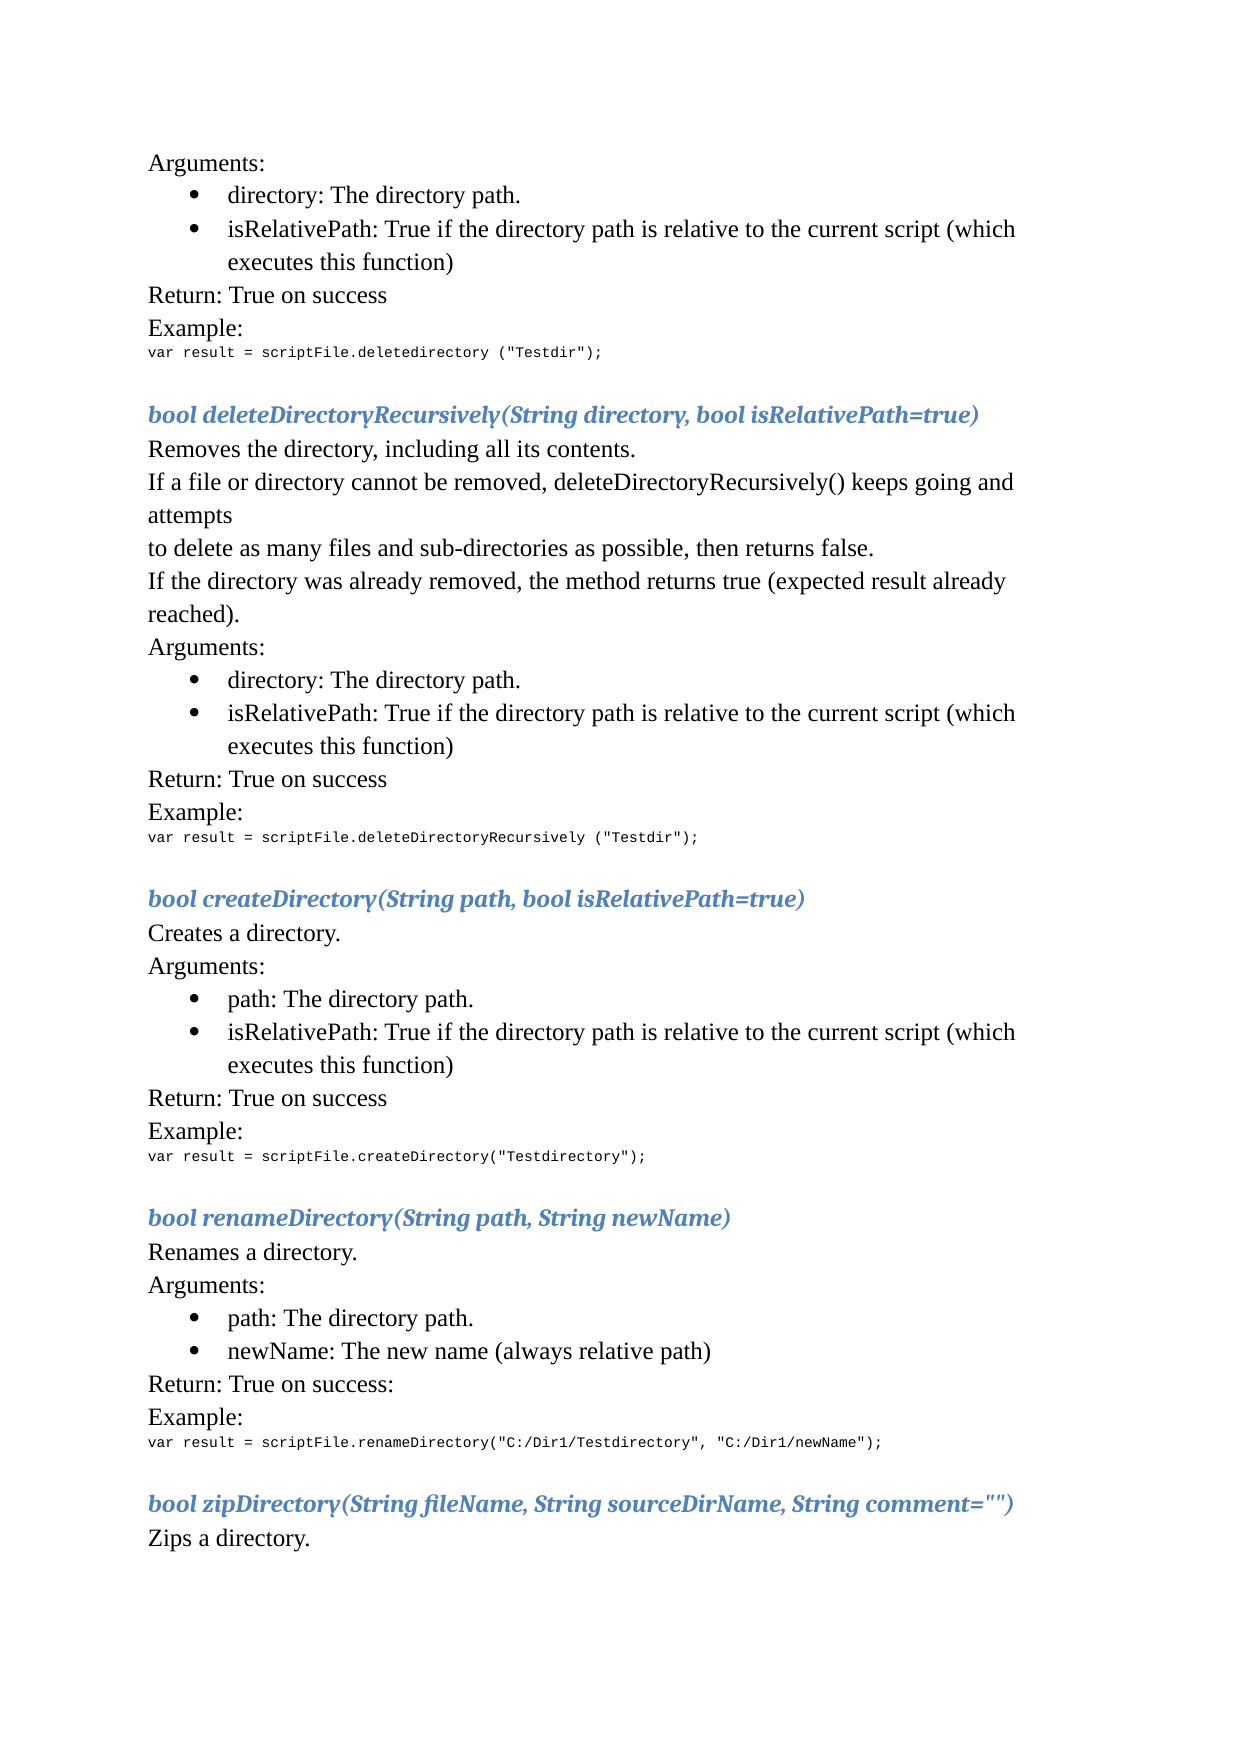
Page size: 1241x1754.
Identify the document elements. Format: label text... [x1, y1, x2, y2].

text Example: [148, 1116, 1093, 1145]
list isRelativePath: True if the directory path is relative to the current script (which executes this function) [190, 214, 1093, 275]
text Arguments: [148, 951, 1093, 979]
text var result = scriptFile.deleteDirectoryRecursively ("Testdir"); [148, 830, 1093, 846]
text Example: [148, 797, 1093, 826]
text var result = scriptFile.createDirectory("Testdirectory"); [148, 1149, 1093, 1166]
list directory: The directory path. [190, 181, 1093, 209]
text to delete as many files and sub-directories as possible, then returns false. [148, 533, 1093, 561]
text Return: True on success [148, 280, 1093, 308]
text Return: True on success [148, 764, 1093, 793]
list isRelativePath: True if the directory path is relative to the current script (which executes this function) [190, 1017, 1093, 1079]
subtitle bool renameDirectory(String path, String newName) [148, 1204, 1093, 1233]
subtitle bool zipDirectory(String fileName, String sourceDirName, String comment="") [148, 1490, 1093, 1519]
text Arguments: [148, 632, 1093, 661]
text Zips a directory. [148, 1523, 1093, 1552]
text var result = scriptFile.deletedirectory ("Testdir"); [148, 346, 1093, 362]
text Arguments: [148, 1270, 1093, 1299]
list path: The directory path. [190, 984, 1093, 1013]
text Return: True on success: [148, 1369, 1093, 1398]
list path: The directory path. [190, 1303, 1093, 1332]
text Example: [148, 313, 1093, 341]
list newName: The new name (always relative path) [190, 1336, 1093, 1365]
list directory: The directory path. [190, 665, 1093, 693]
text If the directory was already removed, the method returns true (expected result already reached). [148, 566, 1093, 627]
list isRelativePath: True if the directory path is relative to the current script (which executes this function) [190, 698, 1093, 759]
text Example: [148, 1402, 1093, 1431]
text Creates a directory. [148, 918, 1093, 947]
text Renames a directory. [148, 1237, 1093, 1266]
text Removes the directory, including all its contents. [148, 434, 1093, 462]
subtitle bool createDirectory(String path, bool isRelativePath=true) [148, 885, 1093, 913]
text var result = scriptFile.renameDirectory("C:/Dir1/Testdirectory", "C:/Dir1/newName"); [148, 1435, 1093, 1452]
text Return: True on success [148, 1083, 1093, 1112]
text Arguments: [148, 148, 1093, 176]
text If a file or directory cannot be removed, deleteDirectoryRecursively() keeps going and attempts [148, 467, 1093, 528]
subtitle bool deleteDirectoryRecursively(String directory, bool isRelativePath=true) [148, 401, 1093, 429]
